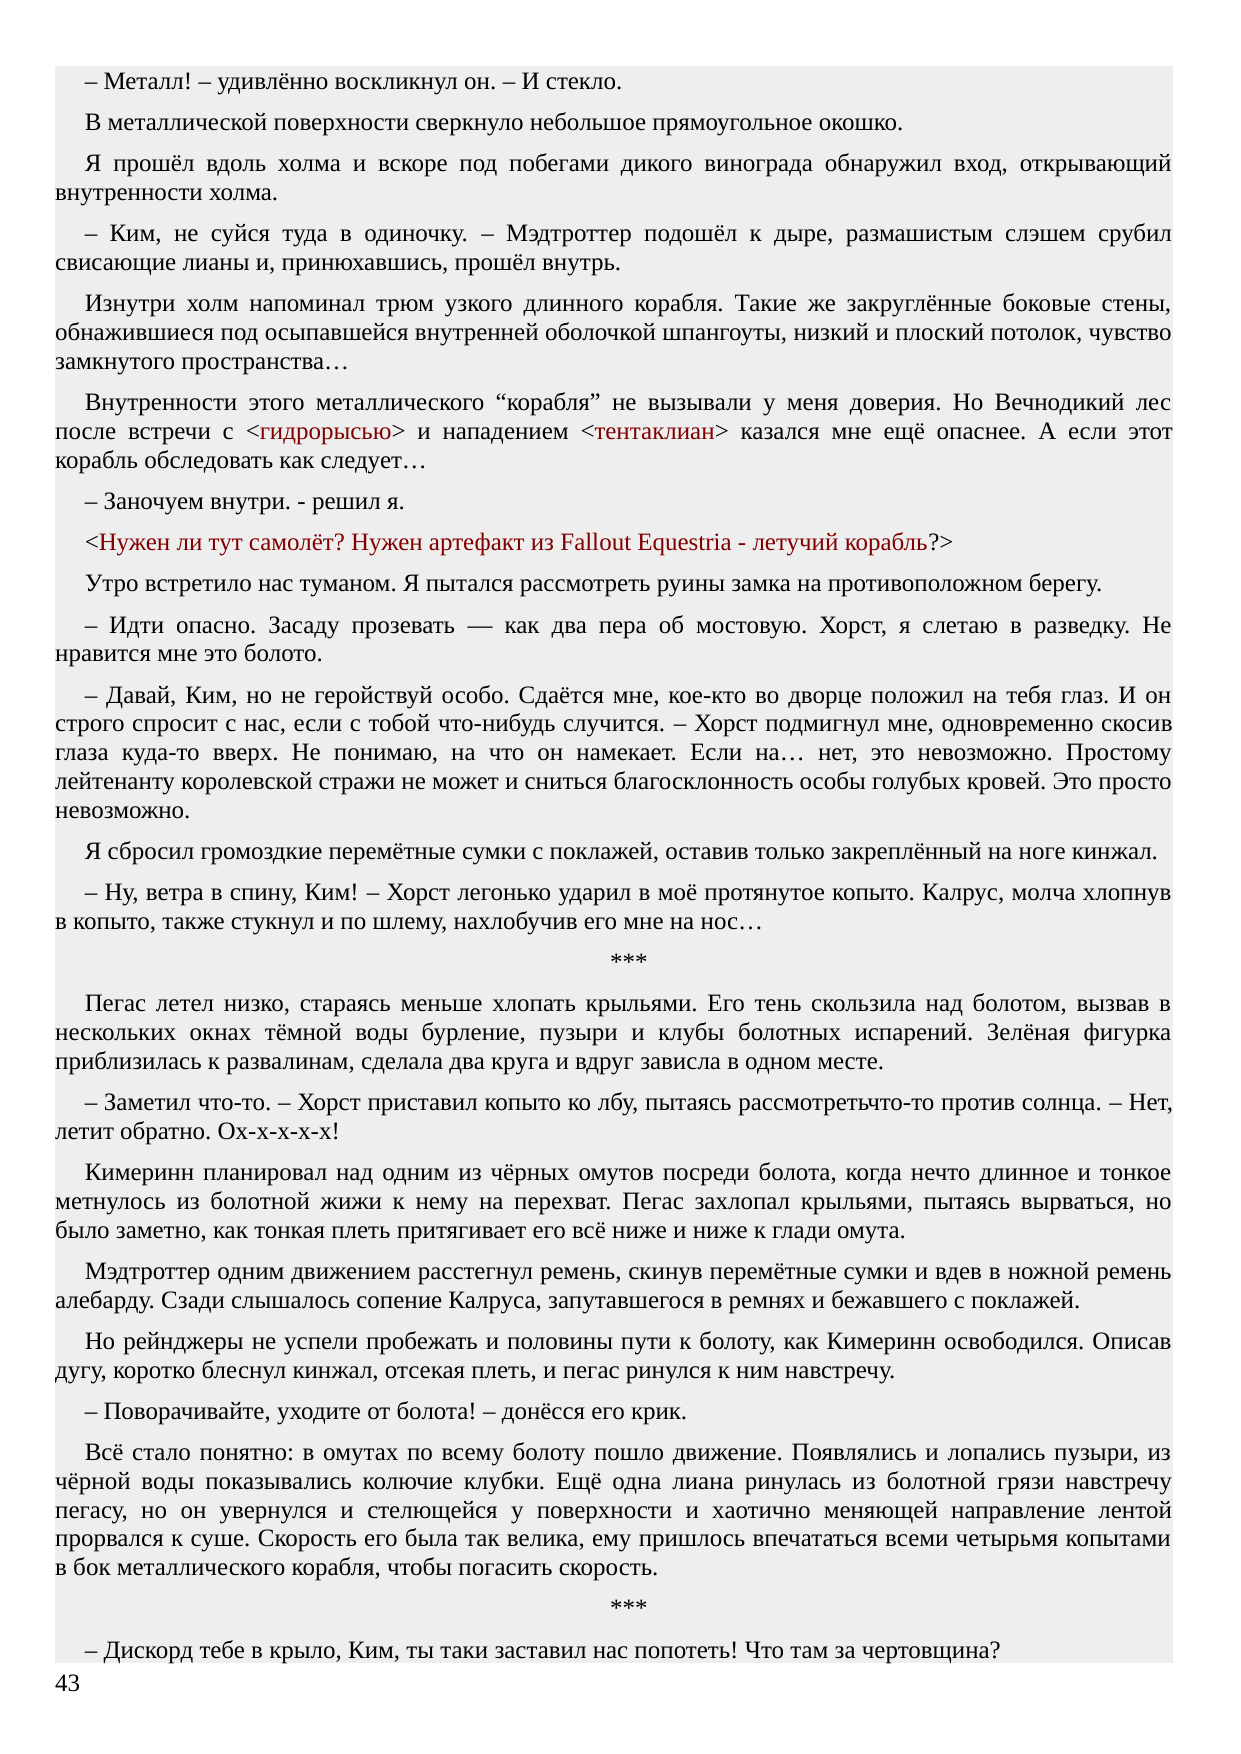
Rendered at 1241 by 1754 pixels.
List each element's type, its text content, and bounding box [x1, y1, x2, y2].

text – Заночуем внутри. - решил я. [55, 486, 1173, 515]
text – Заметил что-то. – Хорст приставил копыто ко лбу, пытаясь рассмотретьчто-то против солнца. – Нет, летит обратно. Ох-х-х-х-х! [55, 1087, 1173, 1145]
text Я сбросил громоздкие перемётные сумки с поклажей, оставив только закреплённый на ноге кинжал. [55, 836, 1173, 865]
text Внутренности этого металлического “корабля” не вызывали у меня доверия. Но Вечнодикий лес после встречи с <гидрорысью> и нападением <тентаклиан> казался мне ещё опаснее. А если этот корабль обследовать как следует… [55, 387, 1173, 473]
text – Идти опасно. Засаду прозевать — как два пера об мостовую. Хорст, я слетаю в разведку. Не нравится мне это болото. [55, 610, 1173, 667]
text *** [55, 1593, 1173, 1622]
text Но рейнджеры не успели пробежать и половины пути к болоту, как Кимеринн освободился. Описав дугу, коротко блеснул кинжал, отсекая плеть, и пегас ринулся к ним навстречу. [55, 1326, 1173, 1383]
text – Металл! – удивлённо воскликнул он. – И стекло. [55, 66, 1173, 95]
text Мэдтроттер одним движением расстегнул ремень, скинув перемётные сумки и вдев в ножной ремень алебарду. Сзади слышалось сопение Калруса, запутавшегося в ремнях и бежавшего с поклажей. [55, 1256, 1173, 1313]
text Всё стало понятно: в омутах по всему болоту пошло движение. Появлялись и лопались пузыри, из чёрной воды показывались колючие клубки. Ещё одна лиана ринулась из болотной грязи навстречу пегасу, но он увернулся и стелющейся у поверхности и хаотично меняющей направление лентой прорвался к суше. Скорость его была так велика, ему пришлось впечататься всеми четырьмя копытами в бок металлического корабля, чтобы погасить скорость. [55, 1437, 1173, 1581]
text – Поворачивайте, уходите от болота! – донёсся его крик. [55, 1396, 1173, 1425]
text Утро встретило нас туманом. Я пытался рассмотреть руины замка на противоположном берегу. [55, 568, 1173, 597]
text – Ким, не суйся туда в одиночку. – Мэдтроттер подошёл к дыре, размашистым слэшем срубил свисающие лианы и, принюхавшись, прошёл внутрь. [55, 218, 1173, 276]
text Кимеринн планировал над одним из чёрных омутов посреди болота, когда нечто длинное и тонкое метнулось из болотной жижи к нему на перехват. Пегас захлопал крыльями, пытаясь вырваться, но было заметно, как тонкая плеть притягивает его всё ниже и ниже к глади омута. [55, 1157, 1173, 1243]
text Изнутри холм напоминал трюм узкого длинного корабля. Такие же закруглённые боковые стены, обнажившиеся под осыпавшейся внутренней оболочкой шпангоуты, низкий и плоский потолок, чувство замкнутого пространства… [55, 288, 1173, 375]
text <Нужен ли тут самолёт? Нужен артефакт из Fallout Equestria - летучий корабль?> [55, 527, 1173, 556]
text Пегас летел низко, стараясь меньше хлопать крыльями. Его тень скользила над болотом, вызвав в нескольких окнах тёмной воды бурление, пузыри и клубы болотных испарений. Зелёная фигурка приблизилась к развалинам, сделала два круга и вдруг зависла в одном месте. [55, 988, 1173, 1075]
text – Давай, Ким, но не геройствуй особо. Сдаётся мне, кое-кто во дворце положил на тебя глаз. И он строго спросит с нас, если с тобой что-нибудь случится. – Хорст подмигнул мне, одновременно скосив глаза куда-то вверх. Не понимаю, на что он намекает. Если на… нет, это невозможно. Простому лейтенанту королевской стражи не может и сниться благосклонность особы голубых кровей. Это просто невозможно. [55, 680, 1173, 823]
text Я прошёл вдоль холма и вскоре под побегами дикого винограда обнаружил вход, открывающий внутренности холма. [55, 148, 1173, 206]
text В металлической поверхности сверкнуло небольшое прямоугольное окошко. [55, 107, 1173, 136]
text *** [55, 947, 1173, 976]
text – Ну, ветра в спину, Ким! – Хорст легонько ударил в моё протянутое копыто. Калрус, молча хлопнув в копыто, также стукнул и по шлему, нахлобучив его мне на нос… [55, 877, 1173, 935]
text – Дискорд тебе в крыло, Ким, ты таки заставил нас попотеть! Что там за чертовщина? [55, 1635, 1173, 1663]
